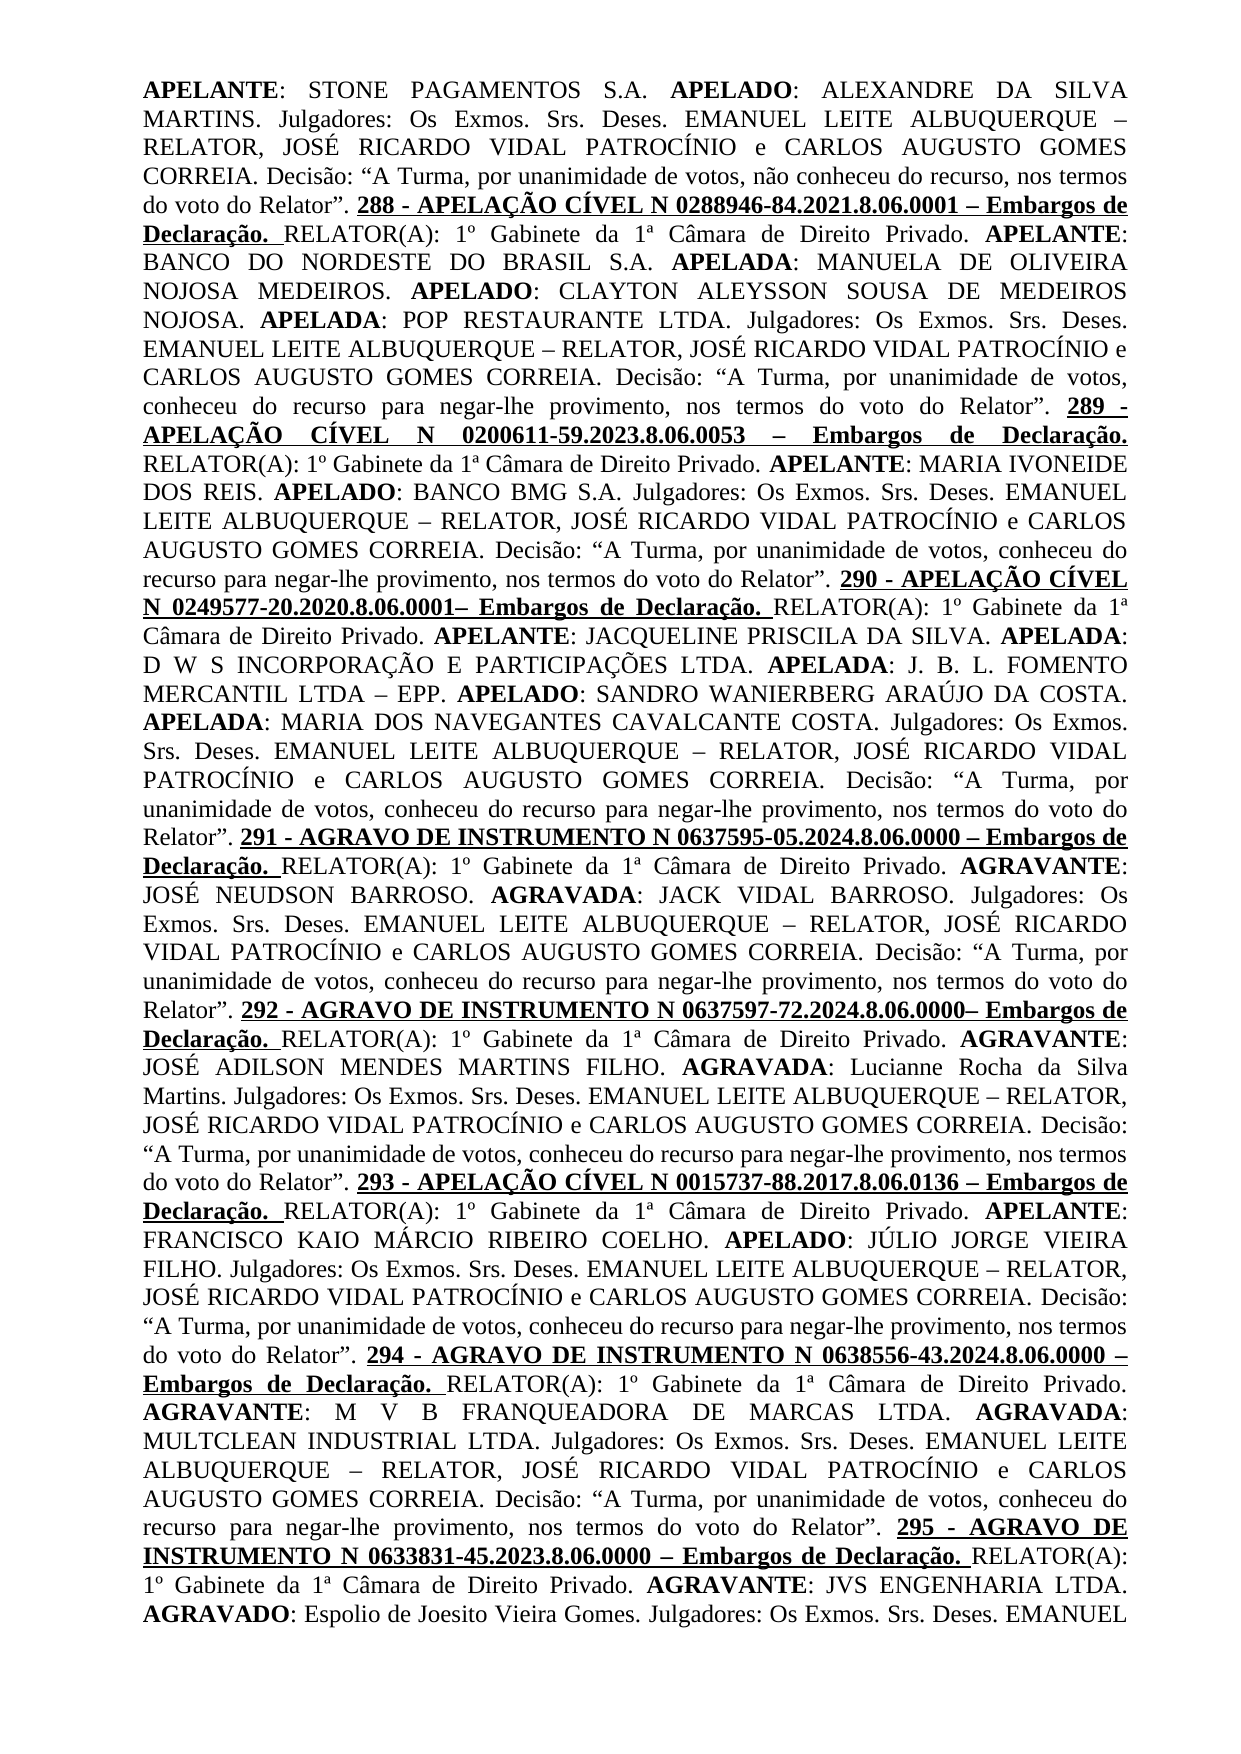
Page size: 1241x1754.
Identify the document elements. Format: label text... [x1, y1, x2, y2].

text APELANTE: STONE PAGAMENTOS S.A. APELADO: ALEXANDRE DA SILVA MARTINS. Julgadores: Os Exmos. Srs. Deses. EMANUEL LEITE ALBUQUERQUE – RELATOR, JOSÉ RICARDO VIDAL PATROCÍNIO e CARLOS AUGUSTO GOMES CORREIA. Decisão: “A Turma, por unanimidade de votos, não conheceu do recurso, nos termos do voto do Relator”. 288 - APELAÇÃO CÍVEL N 0288946-84.2021.8.06.0001 – Embargos de Declaração. RELATOR(A): 1º Gabinete da 1ª Câmara de Direito Privado. APELANTE: BANCO DO NORDESTE DO BRASIL S.A. APELADA: MANUELA DE OLIVEIRA NOJOSA MEDEIROS. APELADO: CLAYTON ALEYSSON SOUSA DE MEDEIROS NOJOSA. APELADA: POP RESTAURANTE LTDA. Julgadores: Os Exmos. Srs. Deses. EMANUEL LEITE ALBUQUERQUE – RELATOR, JOSÉ RICARDO VIDAL PATROCÍNIO e CARLOS AUGUSTO GOMES CORREIA. Decisão: “A Turma, por unanimidade de votos, conheceu do recurso para negar-lhe provimento, nos termos do voto do Relator”. 289 - APELAÇÃO CÍVEL N 0200611-59.2023.8.06.0053 – Embargos de Declaração. [143, 75, 1128, 445]
text RELATOR(A): 1º Gabinete da 1ª Câmara de Direito Privado. APELANTE: MARIA IVONEIDE DOS REIS. APELADO: BANCO BMG S.A. Julgadores: Os Exmos. Srs. Deses. EMANUEL LEITE ALBUQUERQUE – RELATOR, JOSÉ RICARDO VIDAL PATROCÍNIO e CARLOS AUGUSTO GOMES CORREIA. Decisão: “A Turma, por unanimidade de votos, conheceu do recurso para negar-lhe provimento, nos termos do voto do Relator”. 290 - APELAÇÃO CÍVEL N 0249577-20.2020.8.06.0001– Embargos de Declaração. RELATOR(A): 1º Gabinete da 1ª Câmara de Direito Privado. APELANTE: JACQUELINE PRISCILA DA SILVA. APELADA: D W S INCORPORAÇÃO E PARTICIPAÇÕES LTDA. APELADA: J. B. L. FOMENTO MERCANTIL LTDA – EPP. APELADO: SANDRO WANIERBERG ARAÚJO DA COSTA. APELADA: MARIA DOS NAVEGANTES CAVALCANTE COSTA. Julgadores: Os Exmos. Srs. Deses. EMANUEL LEITE ALBUQUERQUE – RELATOR, JOSÉ RICARDO VIDAL PATROCÍNIO e CARLOS AUGUSTO GOMES CORREIA. Decisão: “A Turma, por unanimidade de votos, conheceu do recurso para negar-lhe provimento, nos termos do voto do Relator”. 291 - AGRAVO DE INSTRUMENTO N 0637595-05.2024.8.06.0000 – Embargos de Declaração. RELATOR(A): 1º Gabinete da 1ª Câmara de Direito Privado. AGRAVANTE: JOSÉ NEUDSON BARROSO. AGRAVADA: JACK VIDAL BARROSO. Julgadores: Os Exmos. Srs. Deses. EMANUEL LEITE ALBUQUERQUE – RELATOR, JOSÉ RICARDO VIDAL PATROCÍNIO e CARLOS AUGUSTO GOMES CORREIA. Decisão: “A Turma, por unanimidade de votos, conheceu do recurso para negar-lhe provimento, nos termos do voto do Relator”. 292 - AGRAVO DE INSTRUMENTO N 0637597-72.2024.8.06.0000– Embargos de Declaração. RELATOR(A): 1º Gabinete da 1ª Câmara de Direito Privado. AGRAVANTE: JOSÉ ADILSON MENDES MARTINS FILHO. AGRAVADA: Lucianne Rocha da Silva Martins. Julgadores: Os Exmos. Srs. Deses. EMANUEL LEITE ALBUQUERQUE – RELATOR, JOSÉ RICARDO VIDAL PATROCÍNIO e CARLOS AUGUSTO GOMES CORREIA. Decisão: “A Turma, por unanimidade de votos, conheceu do recurso para negar-lhe provimento, nos termos do voto do Relator”. 293 - APELAÇÃO CÍVEL N 0015737-88.2017.8.06.0136 – Embargos de Declaração. RELATOR(A): 1º Gabinete da 1ª Câmara de Direito Privado. APELANTE: FRANCISCO KAIO MÁRCIO RIBEIRO COELHO. APELADO: JÚLIO JORGE VIEIRA FILHO. Julgadores: Os Exmos. Srs. Deses. EMANUEL LEITE ALBUQUERQUE – RELATOR, JOSÉ RICARDO VIDAL PATROCÍNIO e CARLOS AUGUSTO GOMES CORREIA. Decisão: “A Turma, por unanimidade de votos, conheceu do recurso para negar-lhe provimento, nos termos do voto do Relator”. 294 - AGRAVO DE INSTRUMENTO N 0638556-43.2024.8.06.0000 – Embargos de Declaração. RELATOR(A): 1º Gabinete da 1ª Câmara de Direito Privado. AGRAVANTE: M V B FRANQUEADORA DE MARCAS LTDA. AGRAVADA: MULTCLEAN INDUSTRIAL LTDA. Julgadores: Os Exmos. Srs. Deses. EMANUEL LEITE ALBUQUERQUE – RELATOR, JOSÉ RICARDO VIDAL PATROCÍNIO e CARLOS AUGUSTO GOMES CORREIA. Decisão: “A Turma, por unanimidade de votos, conheceu do recurso para negar-lhe provimento, nos termos do voto do Relator”. 295 - AGRAVO DE INSTRUMENTO N 0633831-45.2023.8.06.0000 – Embargos de Declaração. RELATOR(A): 1º Gabinete da 1ª Câmara de Direito Privado. AGRAVANTE: JVS ENGENHARIA LTDA. AGRAVADO: Espolio de Joesito Vieira Gomes. Julgadores: Os Exmos. Srs. Deses. EMANUEL [143, 446, 1128, 1627]
